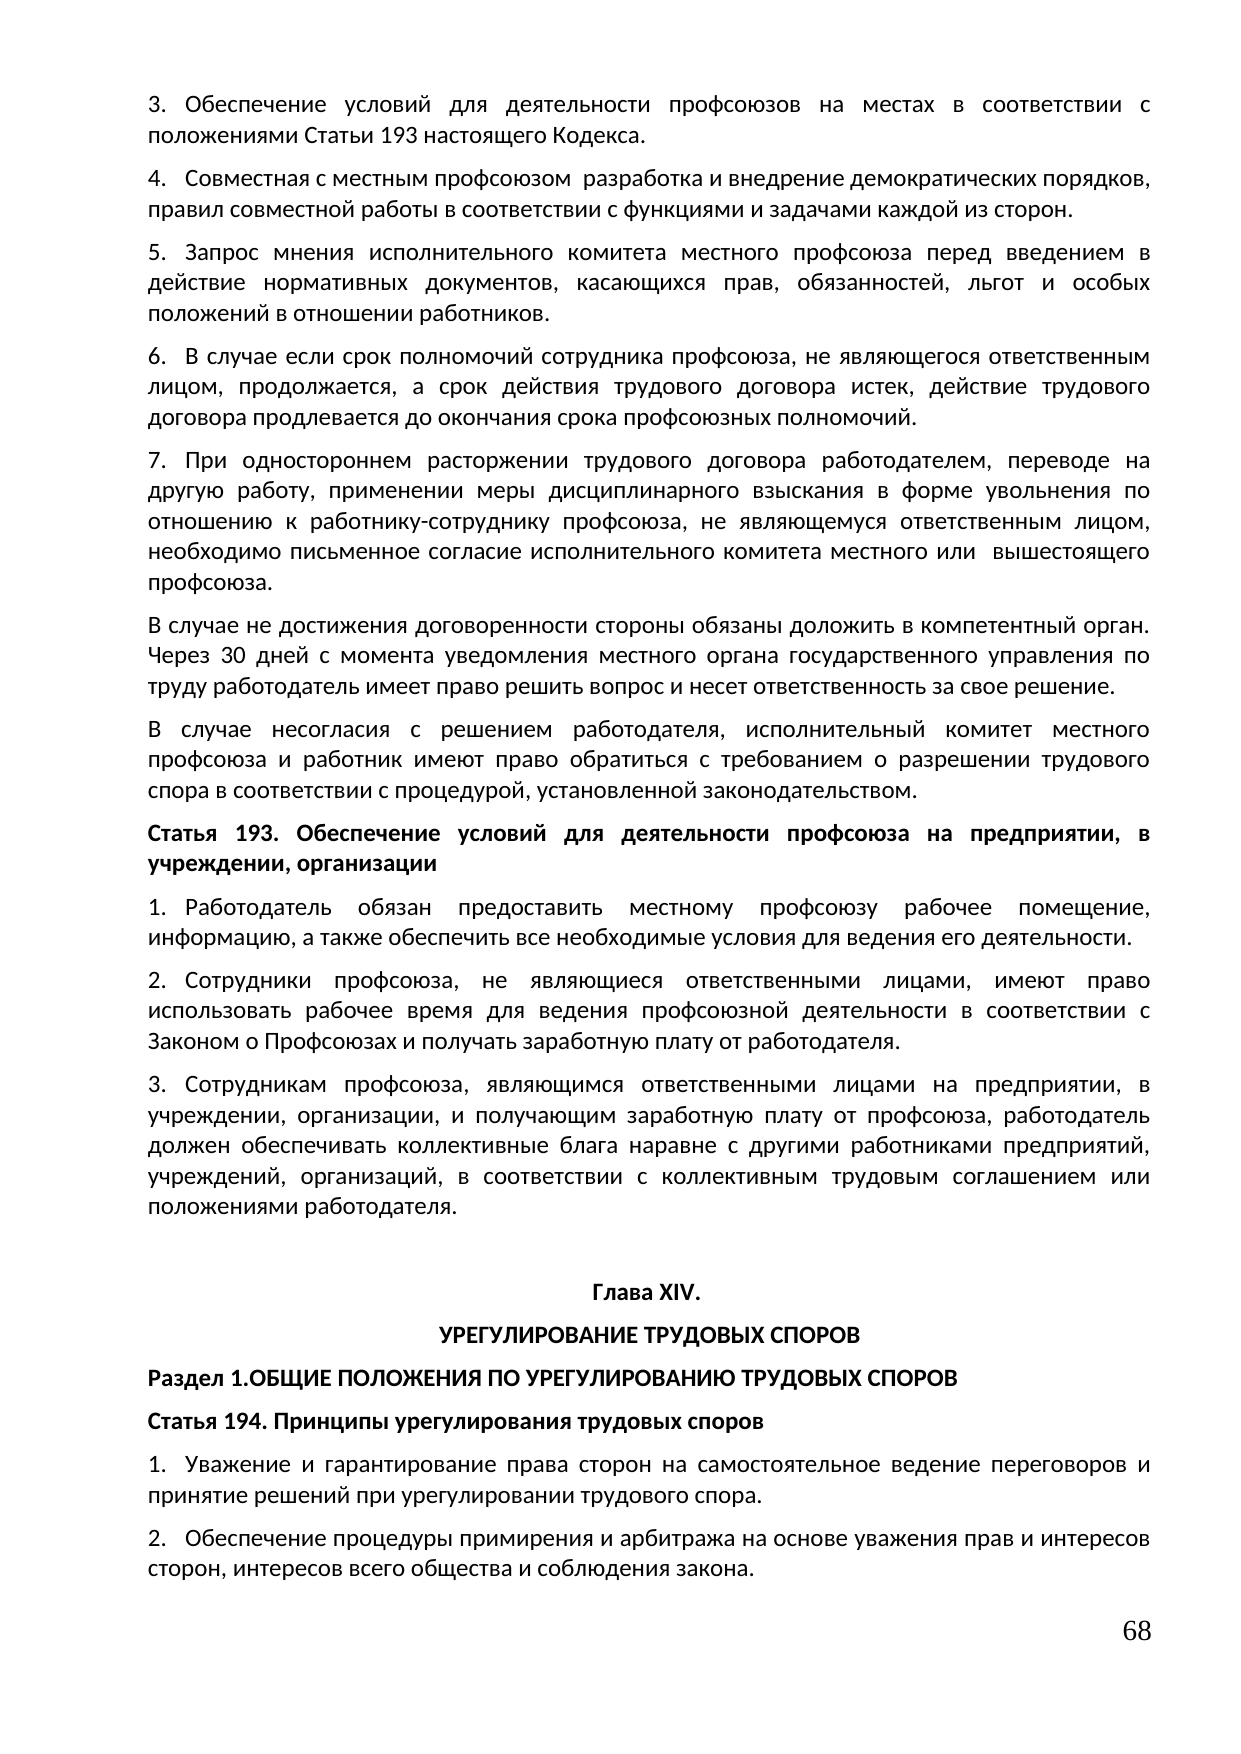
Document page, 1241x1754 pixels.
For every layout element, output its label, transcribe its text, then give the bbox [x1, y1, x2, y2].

list Обеспечение процедуры примирения и арбитража на основе уважения прав и интересов сторон, интересов всего общества и соблюдения закона. [148, 1522, 1152, 1583]
list Работодатель обязан предоставить местному профсоюзу рабочее помещение, информацию, а также обеспечить все необходимые условия для ведения его деятельности. [148, 891, 1152, 952]
list Совместная с местным профсоюзом разработка и внедрение демократических порядков, правил совместной работы в соответствии с функциями и задачами каждой из сторон. [148, 162, 1152, 223]
list В случае если срок полномочий сотрудника профсоюза, не являющегося ответственным лицом, продолжается, а срок действия трудового договора истек, действие трудового договора продлевается до окончания срока профсоюзных полномочий. [148, 340, 1152, 431]
list При одностороннем расторжении трудового договора работодателем, переводе на другую работу, применении меры дисциплинарного взыскания в форме увольнения по отношению к работнику-сотруднику профсоюза, не являющемуся ответственным лицом, необходимо письменное согласие исполнительного комитета местного или вышестоящего профсоюза. [148, 444, 1152, 596]
text Статья 193. Обеспечение условий для деятельности профсоюза на предприятии, в учреждении, организации [148, 817, 1152, 878]
list Сотрудники профсоюза, не являющиеся ответственными лицами, имеют право использовать рабочее время для ведения профсоюзной деятельности в соответствии с Законом о Профсоюзах и получать заработную плату от работодателя. [148, 964, 1152, 1056]
list Сотрудникам профсоюза, являющимся ответственными лицами на предприятии, в учреждении, организации, и получающим заработную плату от профсоюза, работодатель должен обеспечивать коллективные блага наравне с другими работниками предприятий, учреждений, организаций, в соответствии с коллективным трудовым соглашением или положениями работодателя. [148, 1068, 1152, 1221]
list Запрос мнения исполнительного комитета местного профсоюза перед введением в действие нормативных документов, касающихся прав, обязанностей, льгот и особых положений в отношении работников. [148, 236, 1152, 327]
list В случае не достижения договоренности стороны обязаны доложить в компетентный орган. Через 30 дней с момента уведомления местного органа государственного управления по труду работодатель имеет право решить вопрос и несет ответственность за свое решение. [148, 609, 1152, 701]
text В случае несогласия с решением работодателя, исполнительный комитет местного профсоюза и работник имеют право обратиться с требованием о разрешении трудового спора в соответствии с процедурой, установленной законодательством. [148, 713, 1152, 804]
list Уважение и гарантирование права сторон на самостоятельное ведение переговоров и принятие решений при урегулировании трудового спора. [148, 1448, 1152, 1509]
text Глава XIV. [148, 1276, 1152, 1307]
text Статья 194. Принципы урегулирования трудовых споров [148, 1405, 1152, 1436]
text Раздел 1.ОБЩИЕ ПОЛОЖЕНИЯ ПО УРЕГУЛИРОВАНИЮ ТРУДОВЫХ СПОРОВ [148, 1362, 1152, 1393]
list Обеспечение условий для деятельности профсоюзов на местах в соответствии с положениями Статьи 193 настоящего Кодекса. [148, 89, 1152, 150]
text УРЕГУЛИРОВАНИЕ ТРУДОВЫХ СПОРОВ [148, 1319, 1152, 1350]
